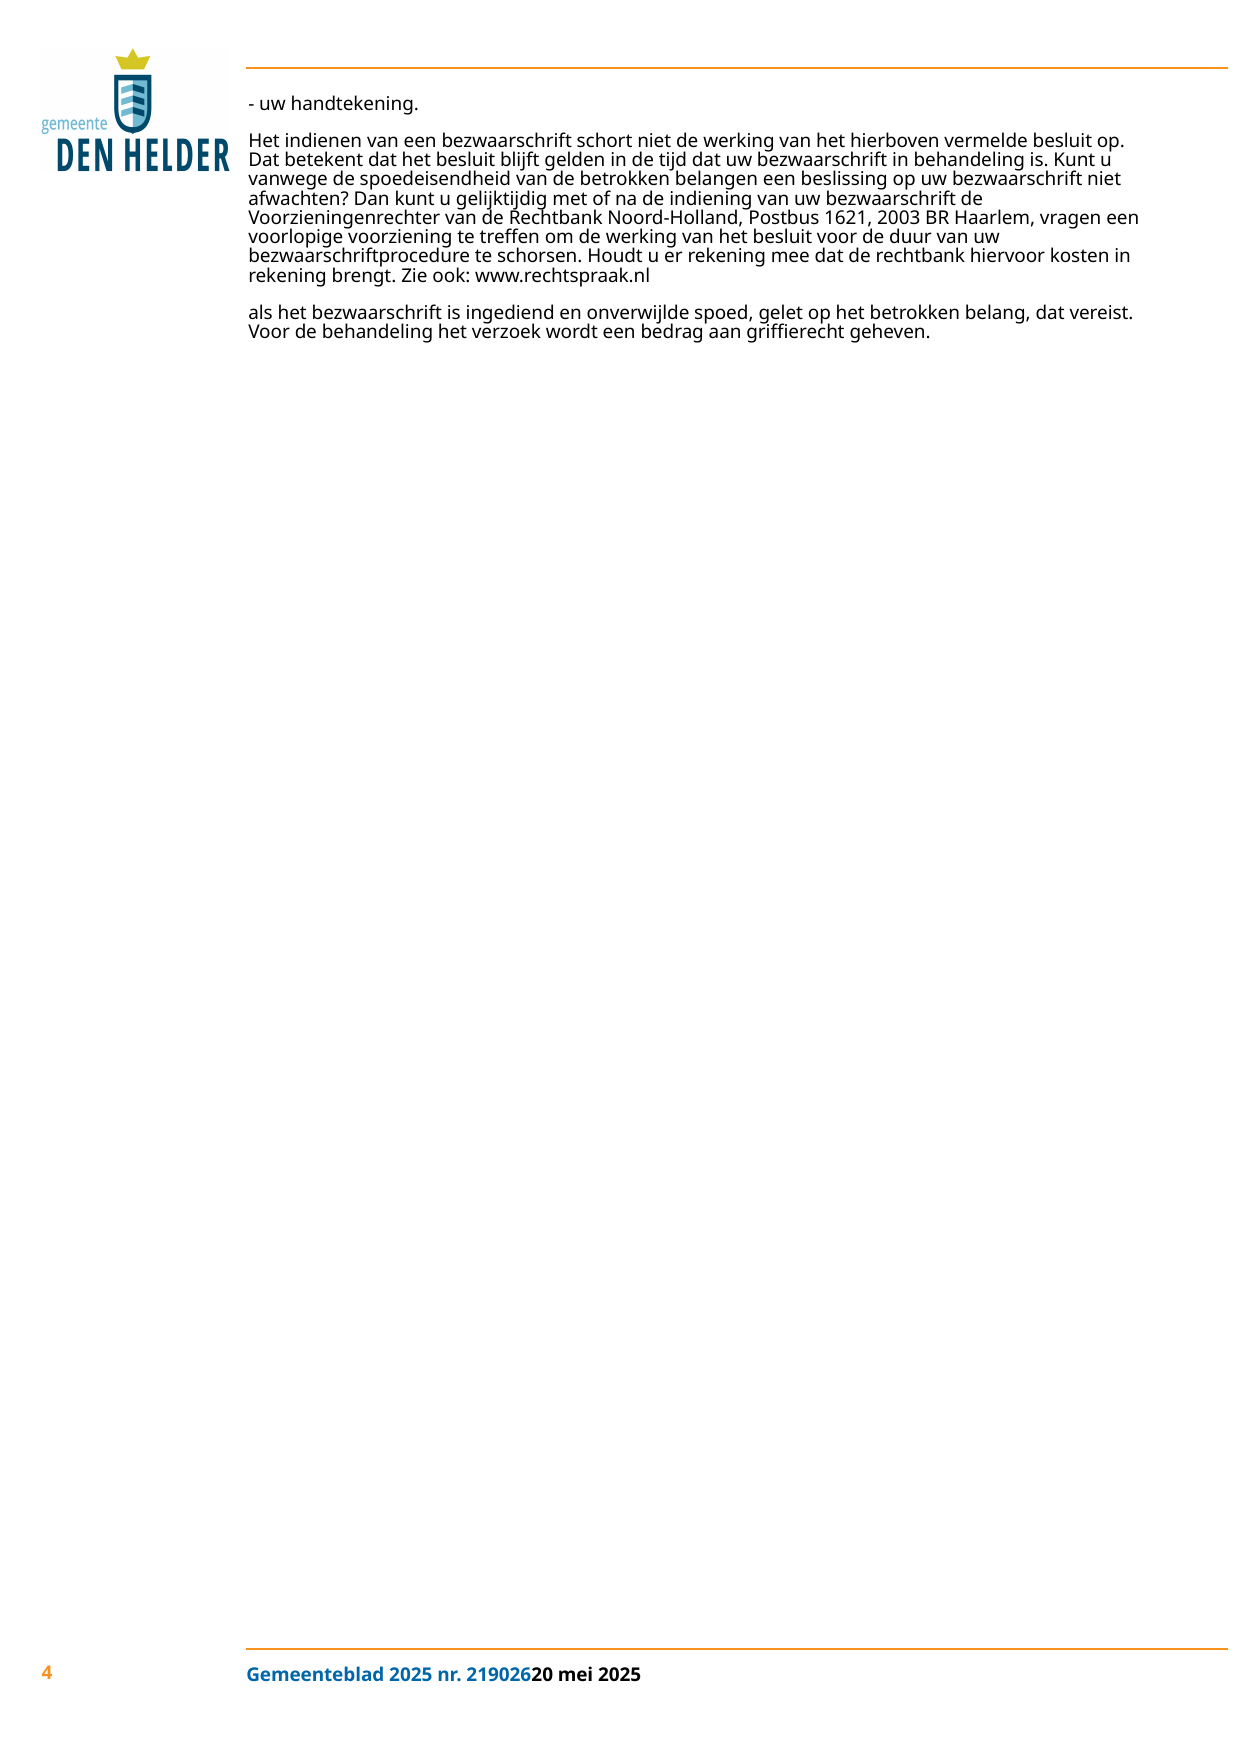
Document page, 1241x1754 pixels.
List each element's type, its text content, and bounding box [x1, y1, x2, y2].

text als het bezwaarschrift is ingediend en onverwijlde spoed, gelet op het betrokken belang, dat vereist. Voor de behandeling het verzoek wordt een bedrag aan griffierecht geheven. [248, 304, 1152, 342]
picture [63, 144, 68, 165]
picture [130, 157, 135, 172]
text - uw handtekening. [248, 95, 1152, 114]
picture [100, 154, 106, 172]
picture [220, 160, 224, 172]
text Het indienen van een bezwaarschrift schort niet de werking van het hierboven vermelde besluit op. Dat betekent dat het besluit blijft gelden in de tijd dat uw bezwaarschrift in behandeling is. Kunt u vanwege de spoedeisendheid van de betrokken belangen een beslissing op uw bezwaarschrift niet afwachten? Dan kunt u gelijktijdig met of na de indiening van uw bezwaarschrift de Voorzieningenrechter van de Rechtbank Noord-Holland, Postbus 1621, 2003 BR Haarlem, vragen een voorlopige voorziening te treffen om de werking van het besluit voor de duur van uw bezwaarschriftprocedure te schorsen. Houdt u er rekening mee dat de rechtbank hiervoor kosten in rekening brengt. Zie ook: www.rechtspraak.nl [248, 132, 1152, 286]
picture [182, 144, 187, 165]
picture [41, 47, 231, 172]
